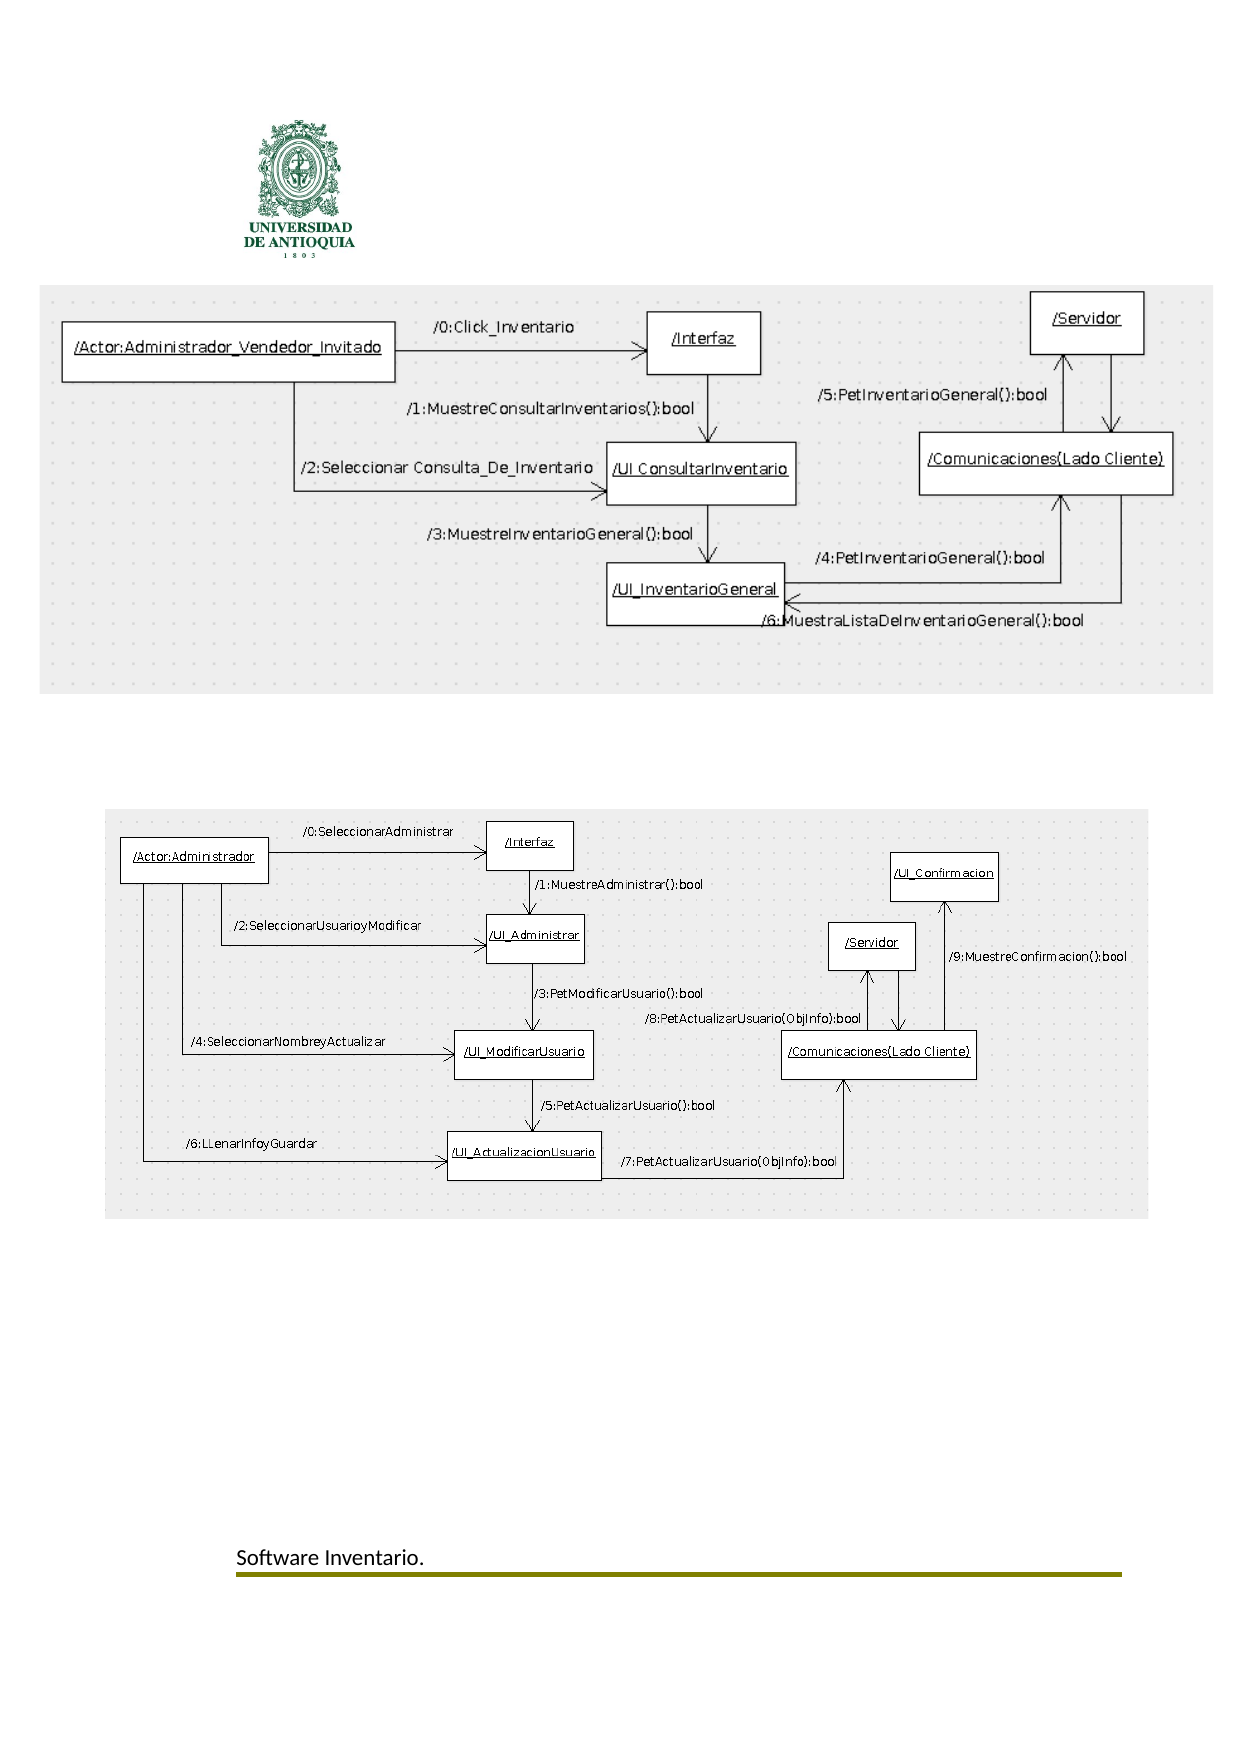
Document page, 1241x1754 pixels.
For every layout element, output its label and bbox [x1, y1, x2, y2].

picture [39, 285, 1214, 694]
picture [240, 117, 359, 258]
picture [105, 809, 1149, 1219]
